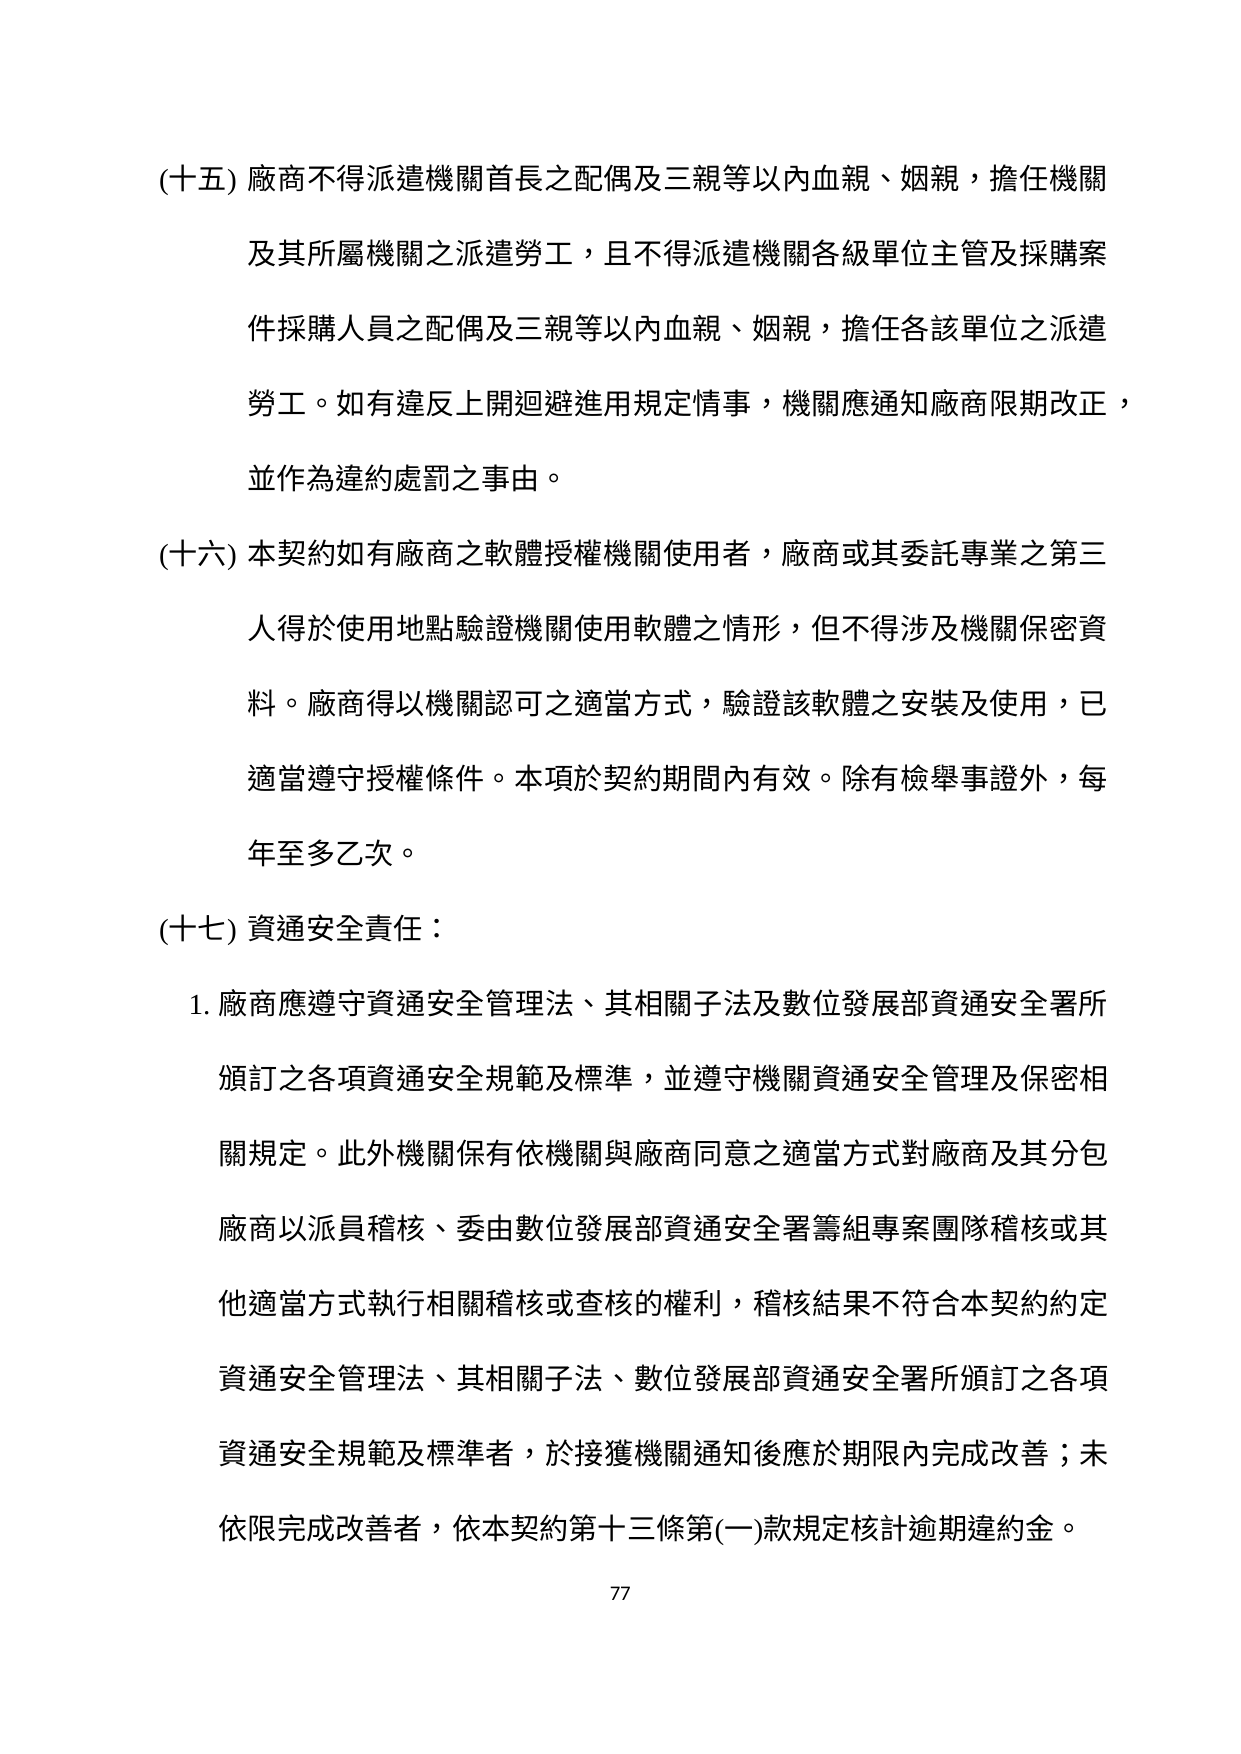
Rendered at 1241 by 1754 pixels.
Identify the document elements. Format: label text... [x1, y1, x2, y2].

list 廠商不得派遣機關首長之配偶及三親等以內血親、姻親，擔任機關及其所屬機關之派遣勞工，且不得派遣機關各級單位主管及採購案件採購人員之配偶及三親等以內血親、姻親，擔任各該單位之派遣勞工。如有違反上開迴避進用規定情事，機關應通知廠商限期改正，並作為違約處罰之事由。 [159, 139, 1110, 514]
list 本契約如有廠商之軟體授權機關使用者，廠商或其委託專業之第三人得於使用地點驗證機關使用軟體之情形，但不得涉及機關保密資料。廠商得以機關認可之適當方式，驗證該軟體之安裝及使用，已適當遵守授權條件。本項於契約期間內有效。除有檢舉事證外，每年至多乙次。 [159, 514, 1110, 889]
list 廠商應遵守資通安全管理法、其相關子法及數位發展部資通安全署所頒訂之各項資通安全規範及標準，並遵守機關資通安全管理及保密相關規定。此外機關保有依機關與廠商同意之適當方式對廠商及其分包廠商以派員稽核、委由數位發展部資通安全署籌組專案團隊稽核或其他適當方式執行相關稽核或查核的權利，稽核結果不符合本契約約定、資通安全管理法、其相關子法、數位發展部資通安全署所頒訂之各項資通安全規範及標準者，於接獲機關通知後應於期限內完成改善；未依限完成改善者，依本契約第十三條第(一)款規定核計逾期違約金。 [188, 964, 1110, 1564]
list 資通安全責任： [159, 889, 1110, 964]
